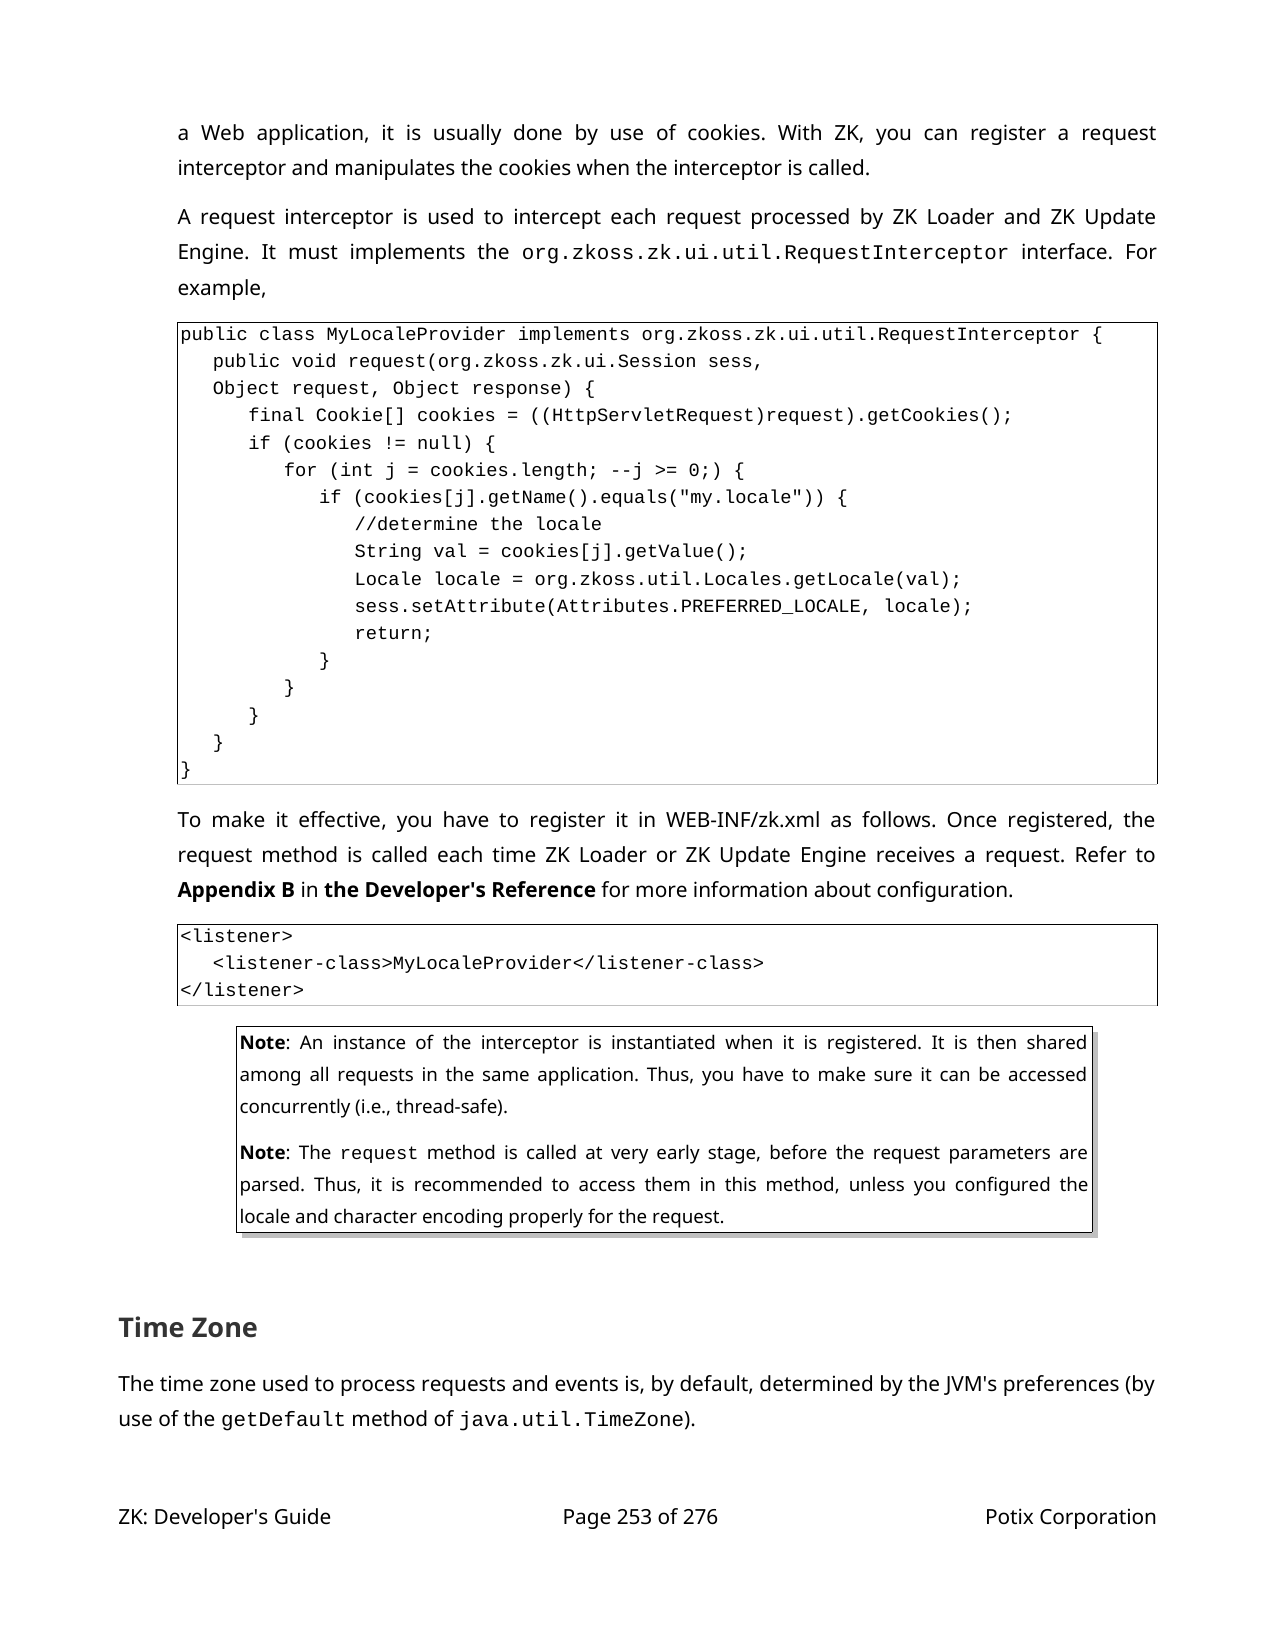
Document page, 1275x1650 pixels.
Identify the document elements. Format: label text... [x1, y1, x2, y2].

text sess.setAttribute(Attributes.PREFERRED_LOCALE, locale); [178, 594, 1157, 618]
text //determine the locale [178, 512, 1157, 536]
text A request interceptor is used to intercept each request processed by ZK Loader and ZK Update Engine. It must implements the org.zkoss.zk.ui.util.RequestInterceptor interface. For example, [177, 202, 1157, 301]
text a Web application, it is usually done by use of cookies. With ZK, you can register a request interceptor and manipulates the cookies when the interceptor is called. [177, 118, 1157, 182]
text for (int j = cookies.length; --j >= 0;) { [178, 458, 1157, 482]
text <listener-class>MyLocaleProvider</listener-class> [178, 951, 1157, 975]
text </listener> [178, 978, 1157, 1005]
text } [178, 729, 1157, 754]
text To make it effective, you have to register it in WEB-INF/zk.xml as follows. Once registered, the request method is called each time ZK Loader or ZK Update Engine receives a request. Refer to Appendix B in the Developer's Reference for more information about configuration. [177, 805, 1157, 903]
text if (cookies != null) { [178, 431, 1157, 455]
text Note: An instance of the interceptor is instantiated when it is registered. It is then shared among all requests in the same application. Thus, you have to make sure it can be accessed concurrently (i.e., thread-safe). [237, 1027, 1092, 1118]
text public class MyLocaleProvider implements org.zkoss.zk.ui.util.RequestInterceptor { [178, 323, 1157, 346]
text Locale locale = org.zkoss.util.Locales.getLocale(val); [178, 566, 1157, 591]
text String val = cookies[j].getValue(); [178, 539, 1157, 563]
text if (cookies[j].getName().equals("my.locale")) { [178, 485, 1157, 509]
text } [178, 648, 1157, 672]
text <listener> [178, 925, 1157, 948]
text } [178, 702, 1157, 727]
text Object request, Object response) { [178, 376, 1157, 400]
text The time zone used to process requests and events is, by default, determined by the JVM's preferences (by use of the getDefault method of java.util.TimeZone). [118, 1369, 1157, 1433]
text Note: The request method is called at very early stage, before the request parameters are parsed. Thus, it is recommended to access them in this method, unless you configured the locale and character encoding properly for the request. [237, 1136, 1092, 1232]
text return; [178, 621, 1157, 645]
text } [178, 757, 1157, 784]
text final Cookie[] cookies = ((HttpServletRequest)request).getCookies(); [178, 403, 1157, 428]
text } [178, 675, 1157, 699]
text public void request(org.zkoss.zk.ui.Session sess, [178, 349, 1157, 373]
subtitle Time Zone [118, 1308, 1157, 1345]
